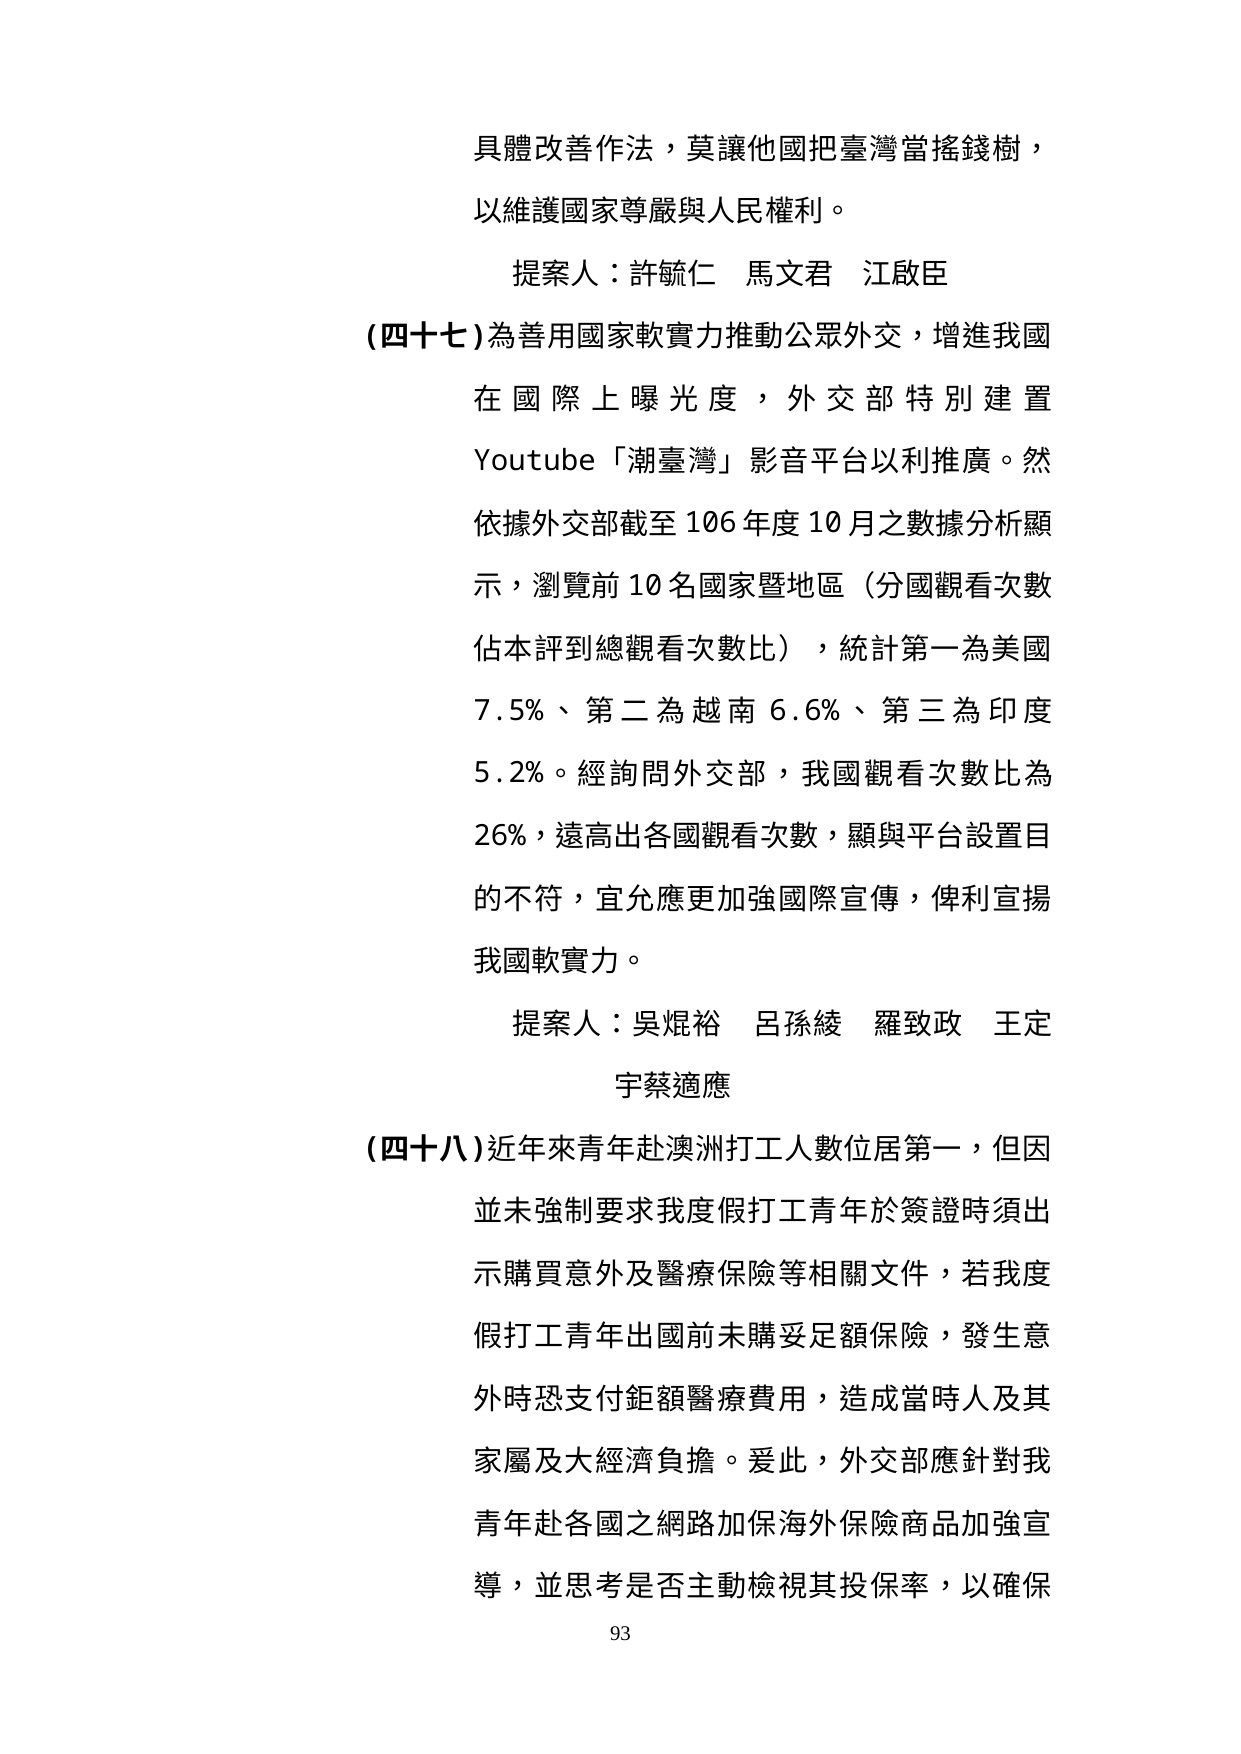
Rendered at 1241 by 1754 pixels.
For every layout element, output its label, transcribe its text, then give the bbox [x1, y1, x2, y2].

text (四十八)近年來青年赴澳洲打工人數位居第一，但因並未強制要求我度假打工青年於簽證時須出示購買意外及醫療保險等相關文件，若我度假打工青年出國前未購妥足額保險，發生意外時恐支付鉅額醫療費用，造成當時人及其家屬及大經濟負擔。爰此，外交部應針對我青年赴各國之網路加保海外保險商品加強宣導，並思考是否主動檢視其投保率，以確保 [362, 1105, 1053, 1605]
text (四十七)為善用國家軟實力推動公眾外交，增進我國在國際上曝光度，外交部特別建置Youtube「潮臺灣」影音平台以利推廣。然依據外交部截至106年度10月之數據分析顯示，瀏覽前10名國家暨地區（分國觀看次數佔本評到總觀看次數比），統計第一為美國7.5%、第二為越南6.6%、第三為印度5.2%。經詢問外交部，我國觀看次數比為26%，遠高出各國觀看次數，顯與平台設置目的不符，宜允應更加強國際宣傳，俾利宣揚我國軟實力。 [362, 292, 1053, 980]
text 具體改善作法，莫讓他國把臺灣當搖錢樹，以維護國家尊嚴與人民權利。 [362, 105, 1053, 230]
text 提案人：許毓仁 馬文君 江啟臣 [512, 230, 1053, 292]
text 提案人：吳焜裕 呂孫綾 羅致政 王定宇蔡適應 [512, 980, 1053, 1105]
